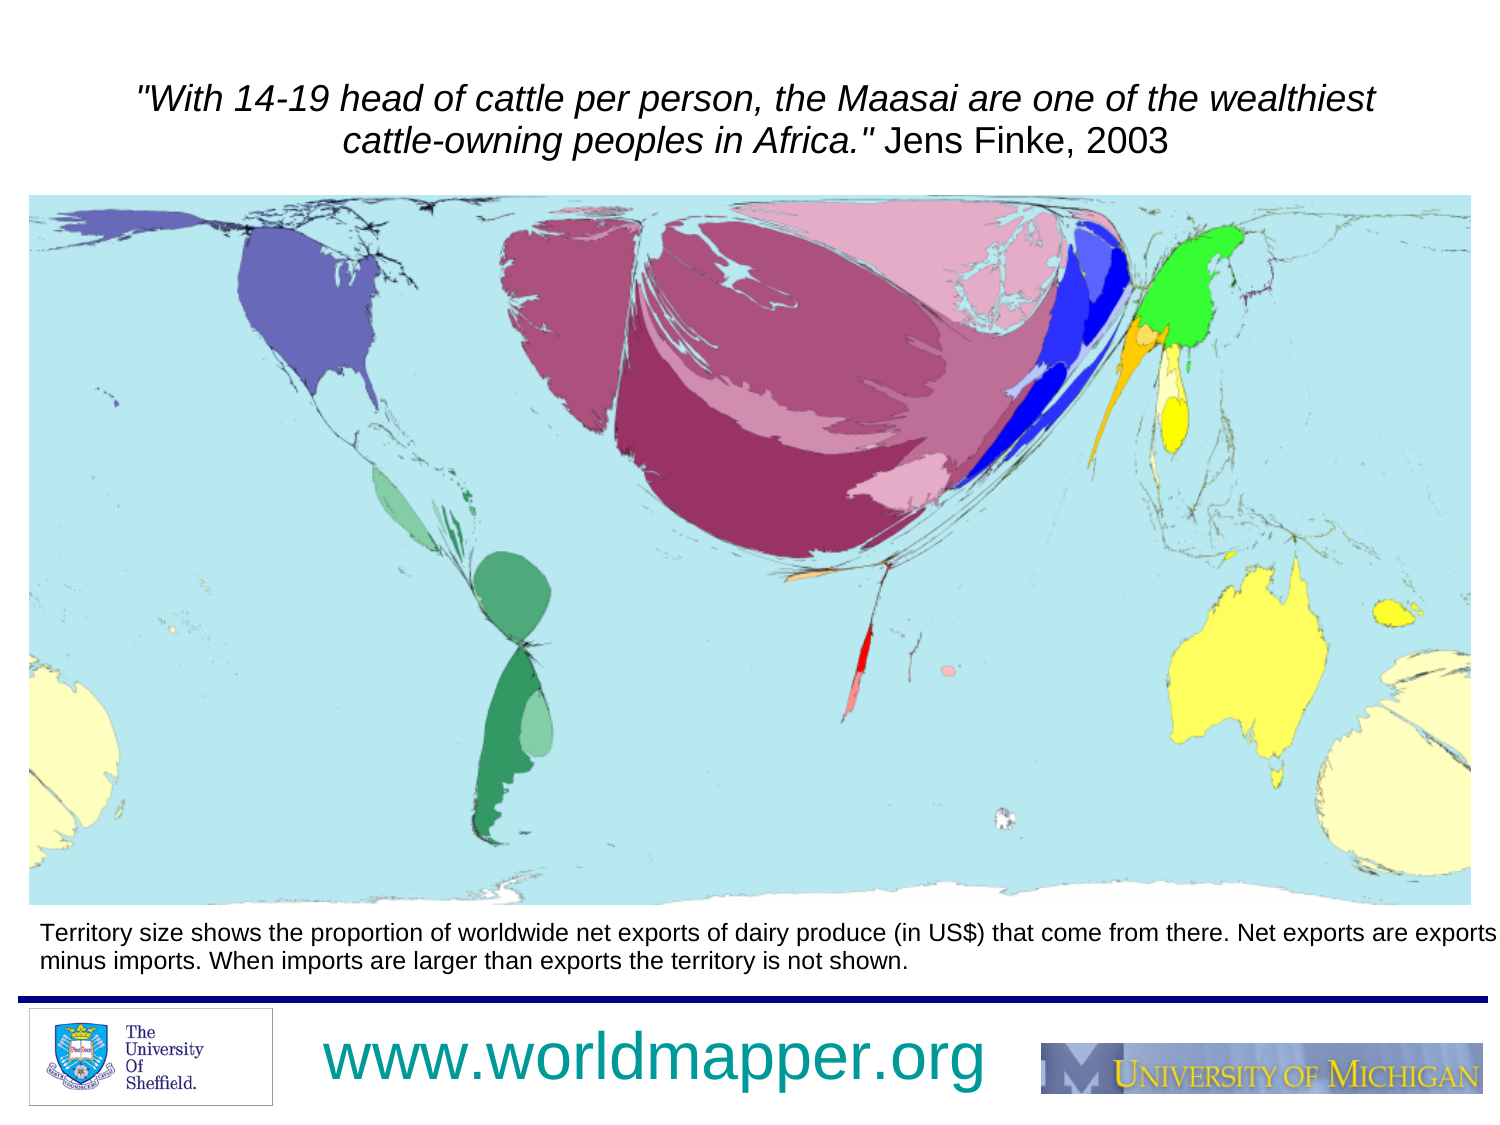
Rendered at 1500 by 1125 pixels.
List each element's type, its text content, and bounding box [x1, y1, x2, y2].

text_box Territory size shows the proportion of worldwide net exports of dairy produce (in US$) that come from there. Net exports are exports minus imports. When imports are larger than exports the territory is not shown. [24, 911, 1500, 983]
title "With 14-19 head of cattle per person, the Maasai are one of the wealthiest cattle-owning peoples in Africa." Jens Finke, 2003 [76, 42, 1436, 195]
picture [29, 195, 1471, 905]
picture [1041, 1043, 1483, 1094]
picture [29, 1008, 273, 1106]
